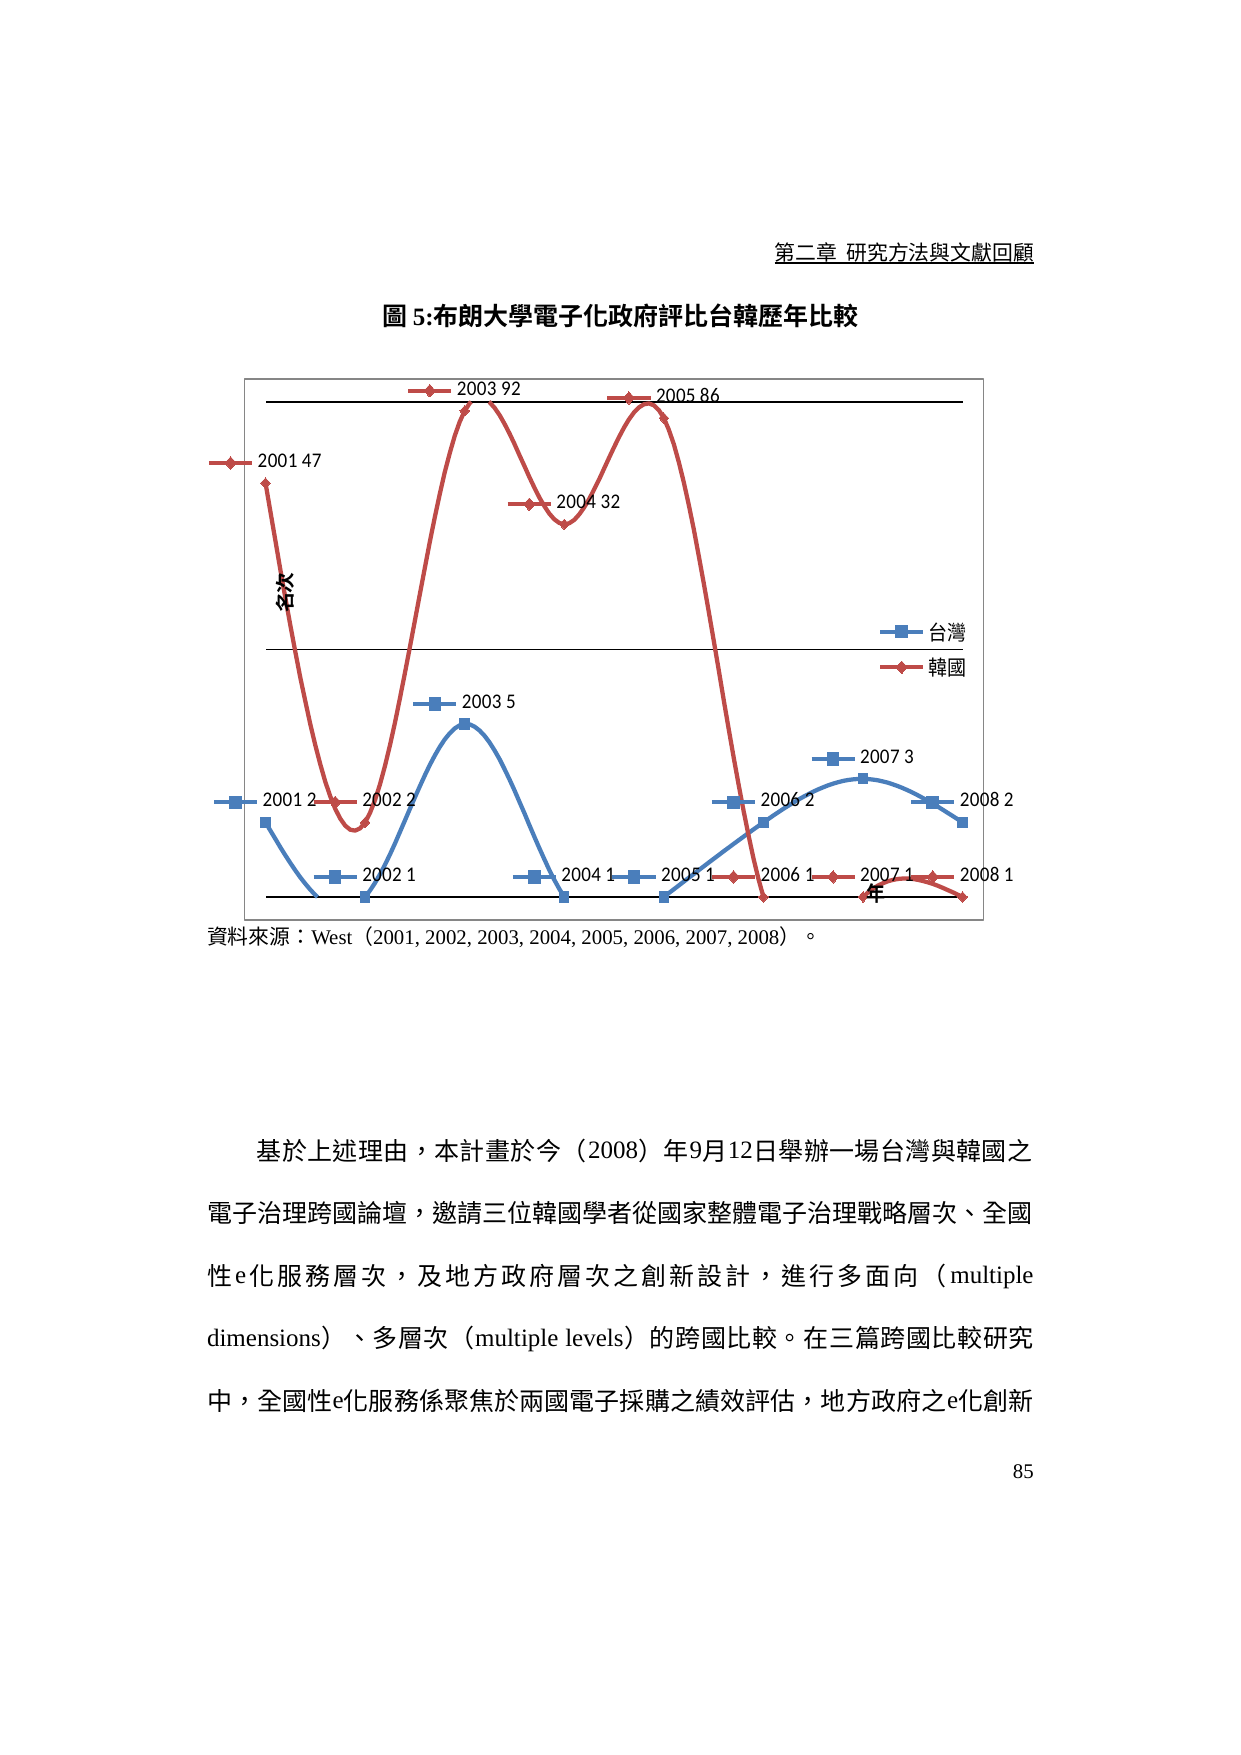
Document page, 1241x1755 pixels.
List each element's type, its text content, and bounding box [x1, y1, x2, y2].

list 布朗大學電子化政府評比台韓歷年比較 [207, 295, 1033, 333]
text 資料來源：West（2001, 2002, 2003, 2004, 2005, 2006, 2007, 2008）。 [207, 920, 1033, 951]
text 基於上述理由，本計畫於今（2008）年9月12日舉辦一場台灣與韓國之電子治理跨國論壇，邀請三位韓國學者從國家整體電子治理戰略層次、全國性e化服務層次，及地方政府層次之創新設計，進行多面向（multiple dimensions）、多層次（multiple levels）的跨國比較。在三篇跨國比較研究中，全國性e化服務係聚焦於兩國電子採購之績效評估，地方政府之e化創新 [207, 1108, 1033, 1420]
